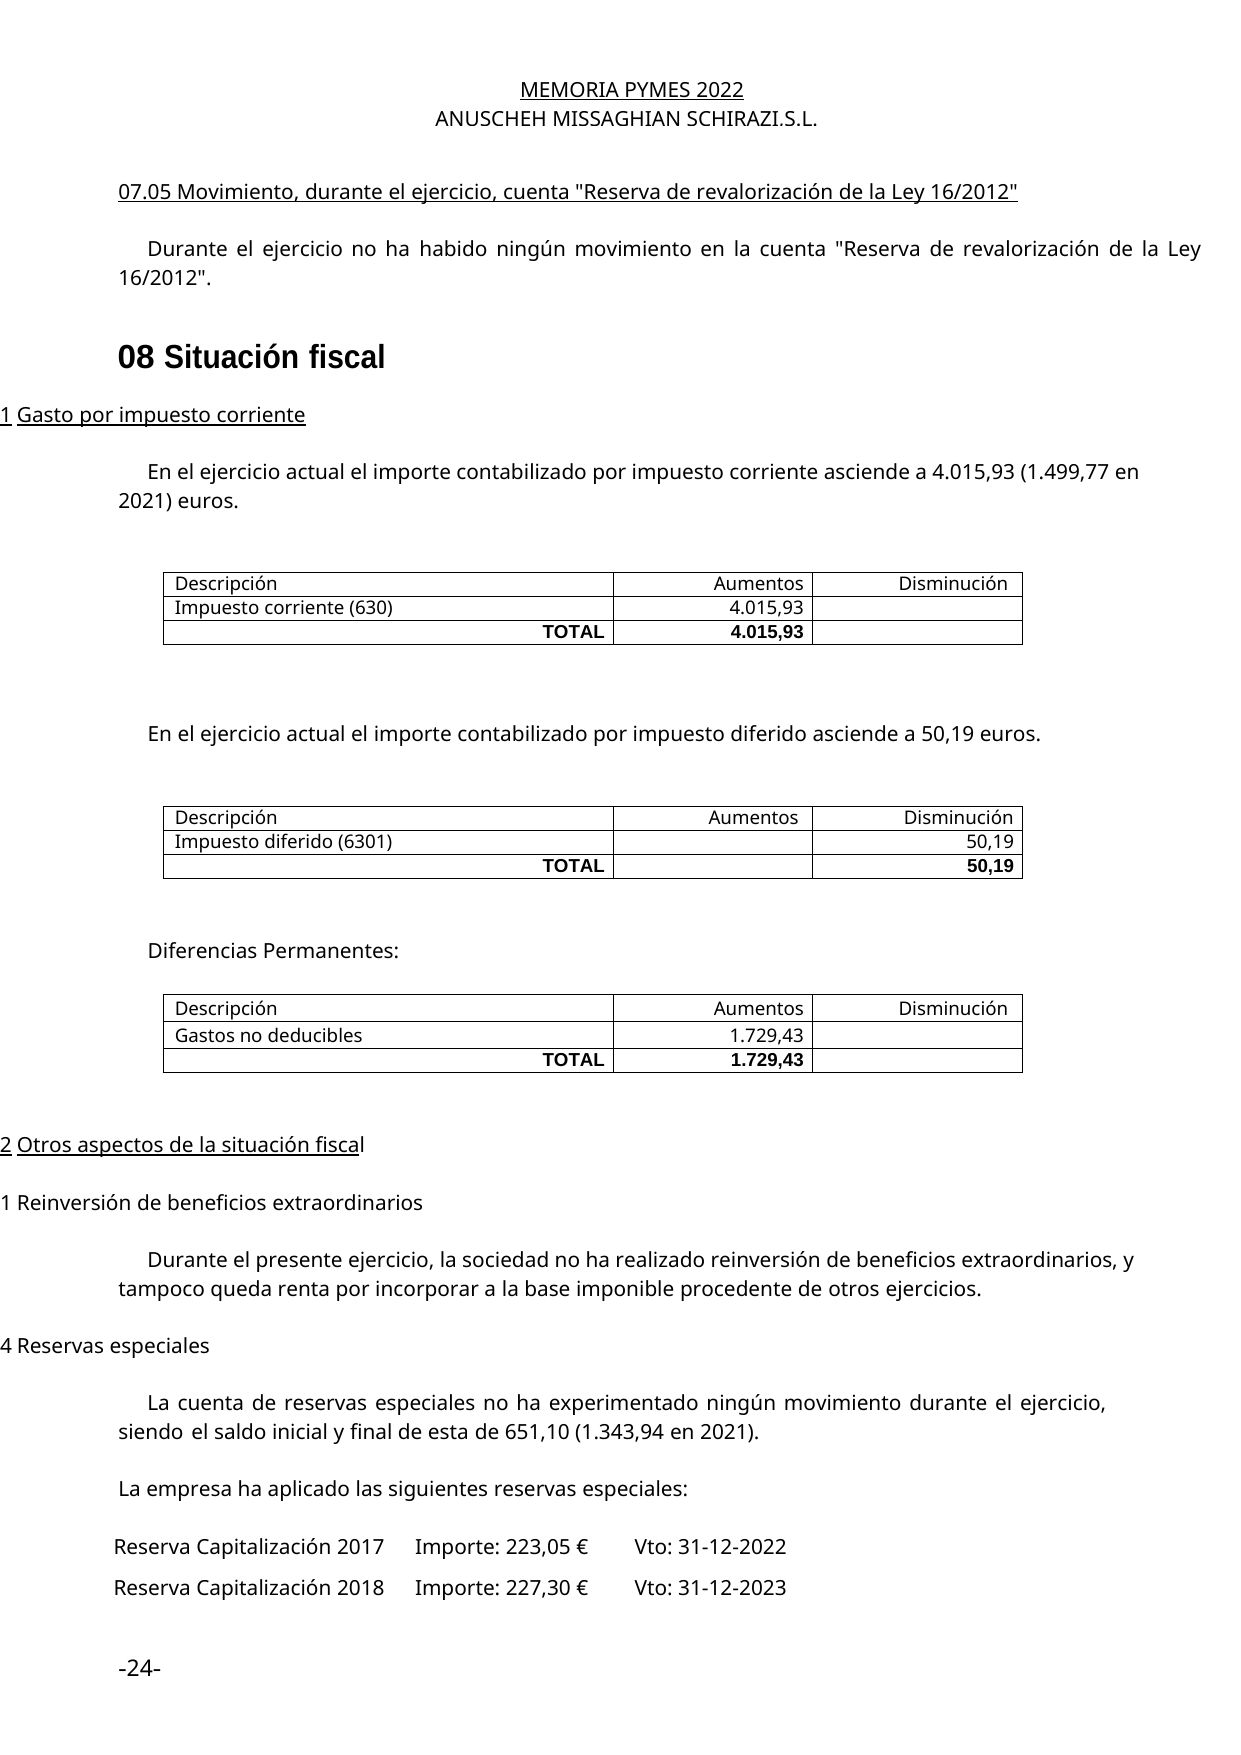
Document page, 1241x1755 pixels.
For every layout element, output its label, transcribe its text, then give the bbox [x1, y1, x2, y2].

text En el ejercicio actual el importe contabilizado por impuesto corriente asciende a 4.015,93 (1.499,77 en 2021) euros. [118, 457, 1154, 514]
list Situación fiscal [117, 337, 1216, 376]
text Durante el ejercicio no ha habido ningún movimiento en la cuenta "Reserva de revalorización de la Ley 16/2012". [118, 234, 1216, 292]
table_header Vto: 31-12-2022 [610, 1532, 813, 1567]
table_header Reserva Capitalización 2017 [99, 1532, 402, 1567]
table_cell [813, 597, 1022, 620]
table_header Importe: 223,05 € [402, 1532, 610, 1567]
table_cell 50,19 [813, 855, 1022, 878]
table_cell Importe: 227,30 € [402, 1567, 610, 1602]
table_header Disminución [813, 995, 1022, 1021]
table_cell Vto: 31-12-2023 [610, 1567, 813, 1602]
table_cell 1.729,43 [614, 1022, 812, 1048]
table_cell 4.015,93 [614, 597, 812, 620]
table_cell [813, 1022, 1022, 1048]
table_cell TOTAL [164, 1049, 613, 1072]
table_cell TOTAL [164, 621, 613, 644]
table_header Aumentos [614, 995, 812, 1021]
table_header Descripción [164, 573, 613, 596]
list Otros aspectos de la situación fiscal [0, 1130, 1216, 1158]
table_cell Impuesto diferido (6301) [164, 831, 613, 854]
text La cuenta de reservas especiales no ha experimentado ningún movimiento durante el ejercicio, siendo el saldo inicial y final de esta de 651,10 (1.343,94 en 2021). [118, 1388, 1154, 1446]
table_header Disminución [813, 807, 1022, 830]
table_cell 50,19 [813, 831, 1022, 854]
text Diferencias Permanentes: [147, 937, 1216, 965]
list Reservas especiales [0, 1331, 1216, 1359]
table_cell Gastos no deducibles [164, 1022, 613, 1048]
list Gasto por impuesto corriente [0, 400, 1216, 428]
table_cell 1.729,43 [614, 1049, 812, 1072]
table_header Descripción [164, 807, 613, 830]
table_cell [813, 1049, 1022, 1072]
table_cell Reserva Capitalización 2018 [99, 1567, 402, 1602]
table_header Disminución [813, 573, 1022, 596]
text 07.05 Movimiento, durante el ejercicio, cuenta "Reserva de revalorización de la Ley 16/2012" [118, 177, 1216, 205]
text La empresa ha aplicado las siguientes reservas especiales: [118, 1474, 1216, 1503]
table_header Aumentos [614, 807, 812, 830]
text En el ejercicio actual el importe contabilizado por impuesto diferido asciende a 50,19 euros. [147, 719, 1216, 748]
table_cell Impuesto corriente (630) [164, 597, 613, 620]
text Durante el presente ejercicio, la sociedad no ha realizado reinversión de beneficios extraordinarios, y tampoco queda renta por incorporar a la base imponible procedente de otros ejercicios. [118, 1245, 1154, 1302]
table_cell [614, 831, 812, 854]
table_header Aumentos [614, 573, 812, 596]
table_cell TOTAL [164, 855, 613, 878]
table_cell [813, 621, 1022, 644]
table_header Descripción [164, 995, 613, 1021]
table_cell [614, 855, 812, 878]
table_cell 4.015,93 [614, 621, 812, 644]
list Reinversión de beneficios extraordinarios [0, 1188, 1216, 1216]
